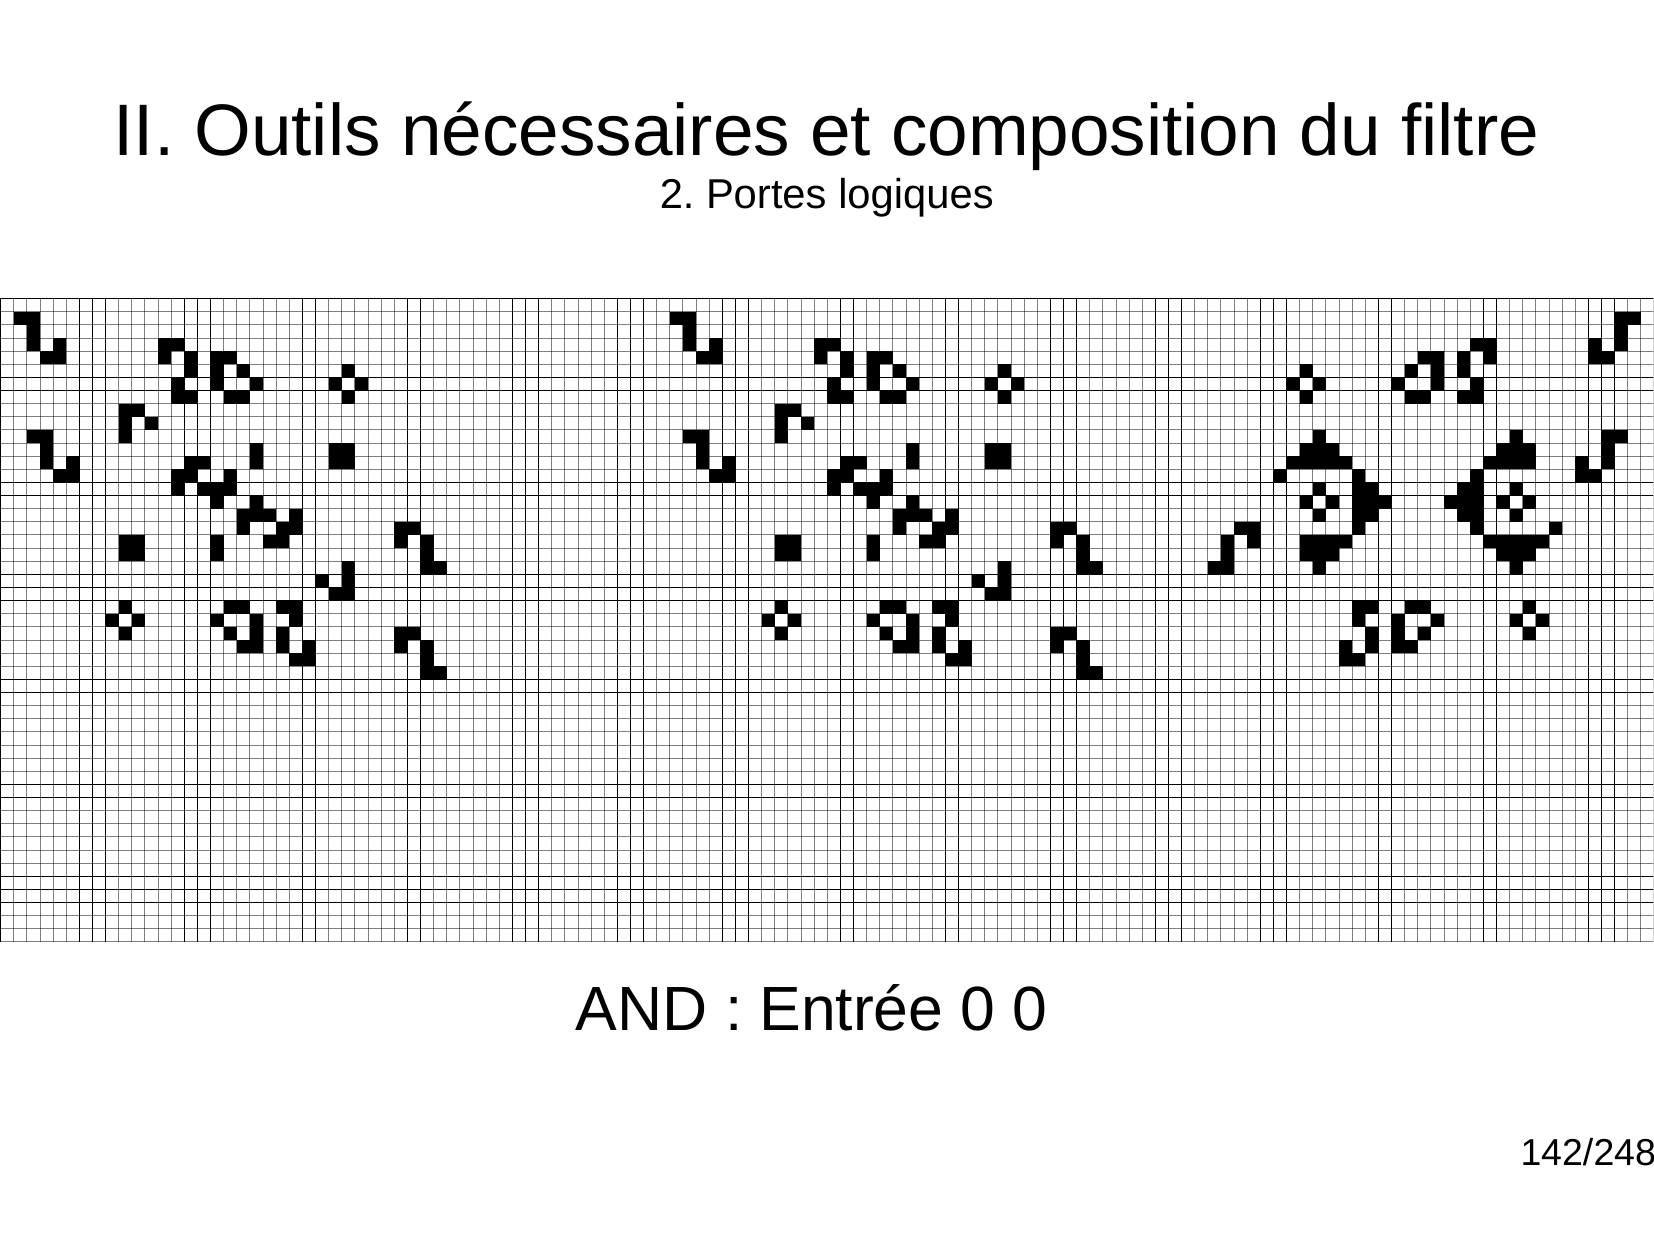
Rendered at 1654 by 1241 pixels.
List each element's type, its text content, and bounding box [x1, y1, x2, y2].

text_box AND : Entrée 0 0 [561, 966, 1063, 1052]
title II. Outils nécessaires et composition du filtre 2. Portes logiques [82, 49, 1571, 257]
picture [0, 298, 1654, 942]
text_box <number>/248 [1505, 1124, 1654, 1182]
